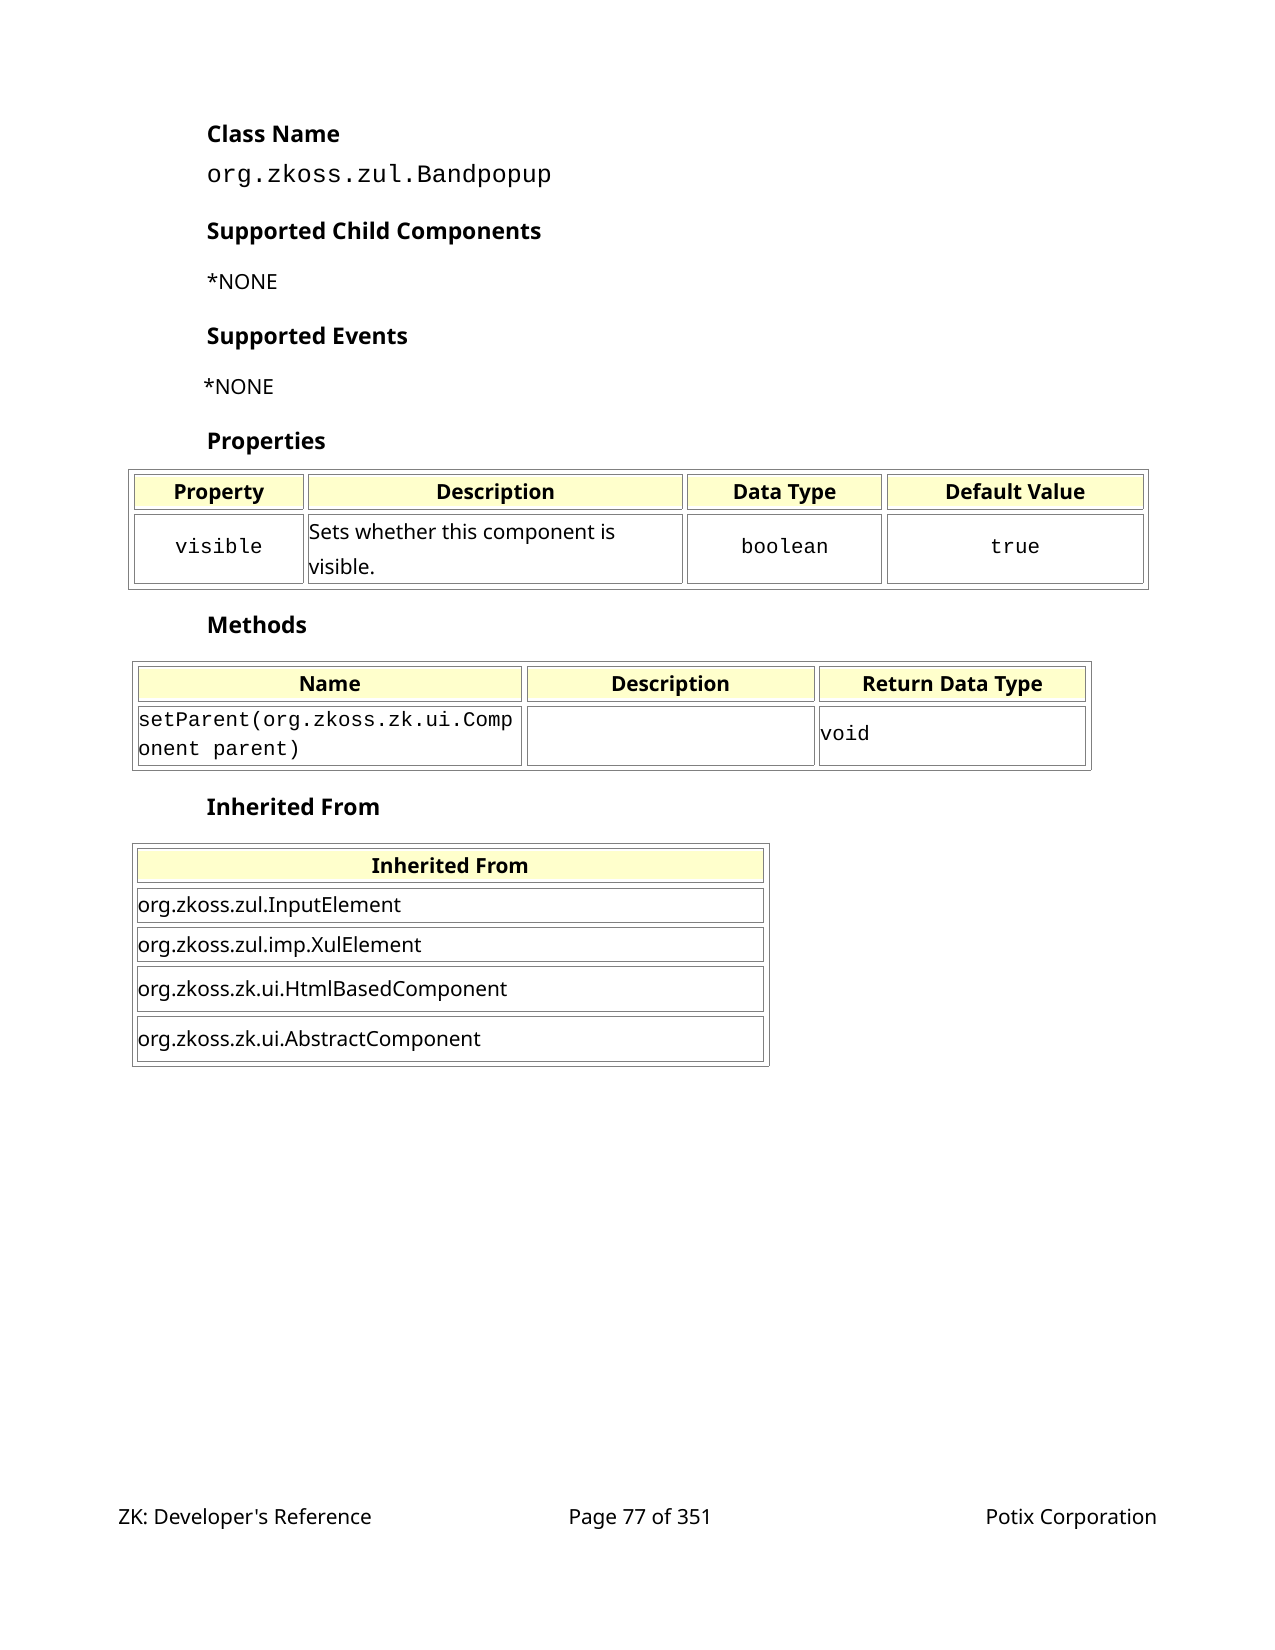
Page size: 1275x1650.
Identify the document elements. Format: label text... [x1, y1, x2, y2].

table_cell [524, 701, 817, 765]
text org.zkoss.zul.Bandpopup [207, 162, 1157, 190]
table_header Return Data Type [817, 662, 1088, 701]
table_header Default Value [884, 470, 1146, 508]
table_cell org.zkoss.zk.ui.HtmlBasedComponent [134, 961, 766, 1011]
subtitle Class Name [207, 118, 1157, 149]
table_header Data Type [685, 470, 884, 508]
subtitle Supported Events [207, 320, 1157, 351]
table_cell Sets whether this component is visible. [306, 509, 685, 583]
table_cell boolean [685, 509, 884, 583]
text *NONE [207, 267, 1157, 295]
table_cell visible [131, 509, 306, 583]
text Inherited From [207, 791, 1157, 822]
text *NONE [118, 372, 1157, 400]
table_cell org.zkoss.zk.ui.AbstractComponent [134, 1011, 766, 1061]
table_cell org.zkoss.zul.InputElement [134, 882, 766, 922]
table_cell org.zkoss.zul.imp.XulElement [134, 922, 766, 961]
text Methods [207, 609, 1157, 640]
subtitle Supported Child Components [207, 215, 1157, 246]
table_header Property [131, 470, 306, 508]
subtitle Properties [207, 425, 1157, 456]
table_header Inherited From [134, 844, 766, 882]
table_cell [528, 707, 814, 765]
table_cell void [817, 701, 1088, 765]
table_header Description [306, 470, 685, 508]
table_cell true [884, 509, 1146, 583]
table_cell setParent(org.zkoss.zk.ui.Component parent) [135, 701, 524, 765]
table_header Name [135, 662, 524, 701]
table_header Description [524, 662, 817, 701]
